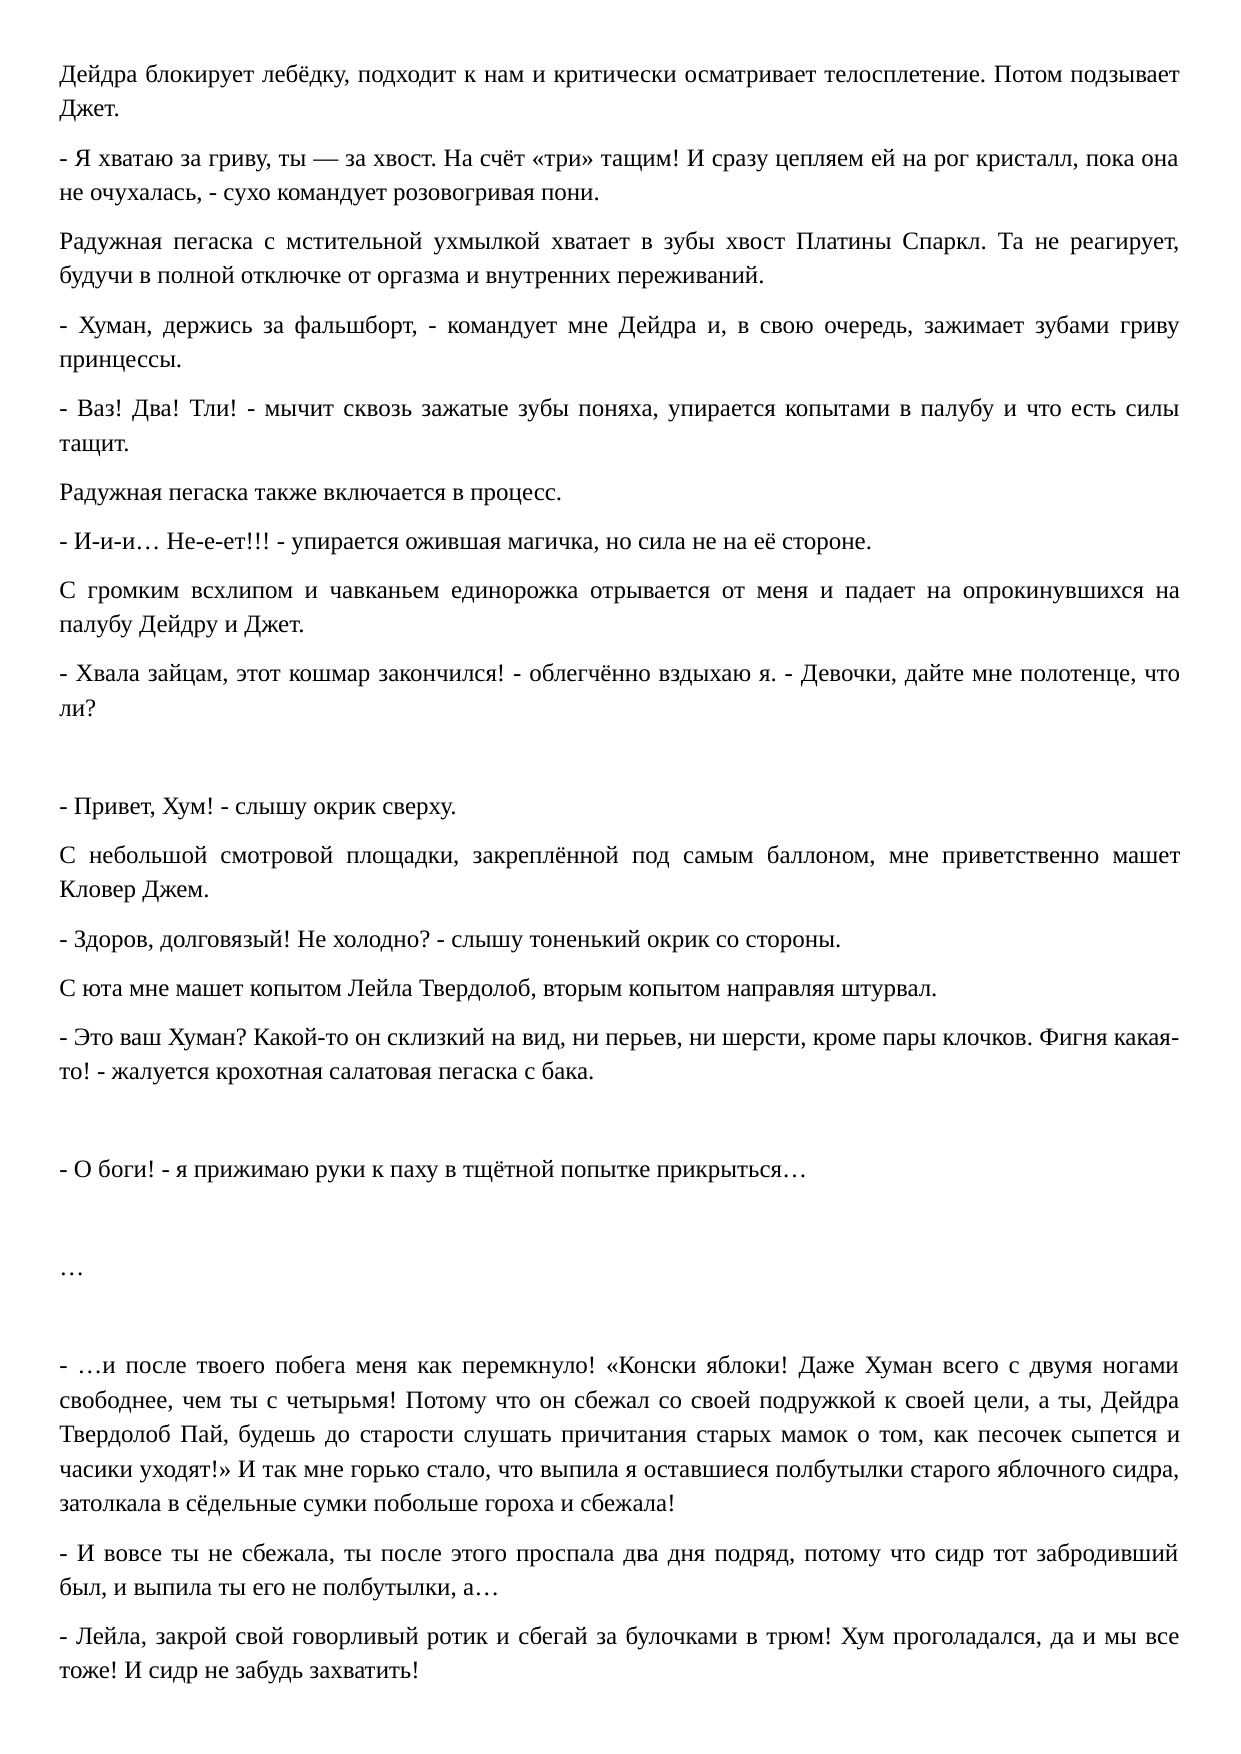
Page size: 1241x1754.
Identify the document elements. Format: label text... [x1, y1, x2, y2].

text - Я хватаю за гриву, ты — за хвост. На счёт «три» тащим! И сразу цепляем ей на рог кристалл, пока она не очухалась, - сухо командует розовогривая пони. [59, 143, 1181, 206]
text - Хвала зайцам, этот кошмар закончился! - облегчённо вздыхаю я. - Девочки, дайте мне полотенце, что ли? [59, 658, 1181, 722]
text - Хуман, держись за фальшборт, - командует мне Дейдра и, в свою очередь, зажимает зубами гриву принцессы. [59, 310, 1181, 373]
text - Привет, Хум! - слышу окрик сверху. [59, 791, 1181, 820]
text - И-и-и… Не-е-ет!!! - упирается ожившая магичка, но сила не на её стороне. [59, 526, 1181, 554]
text - …и после твоего побега меня как перемкнуло! «Конски яблоки! Даже Хуман всего с двумя ногами свободнее, чем ты с четырьмя! Потому что он сбежал со своей подружкой к своей цели, а ты, Дейдра Твердолоб Пай, будешь до старости слушать причитания старых мамок о том, как песочек сыпется и часики уходят!» И так мне горько стало, что выпила я оставшиеся полбутылки старого яблочного сидра, затолкала в сёдельные сумки побольше гороха и сбежала! [59, 1351, 1181, 1517]
text С небольшой смотровой площадки, закреплённой под самым баллоном, мне приветственно машет Кловер Джем. [59, 840, 1181, 903]
text Радужная пегаска с мстительной ухмылкой хватает в зубы хвост Платины Спаркл. Та не реагирует, будучи в полной отключке от оргазма и внутренних переживаний. [59, 226, 1181, 289]
text С юта мне машет копытом Лейла Твердолоб, вторым копытом направляя штурвал. [59, 973, 1181, 1001]
text - О боги! - я прижимаю руки к паху в тщётной попытке прикрыться… [59, 1154, 1181, 1183]
text Радужная пегаска также включается в процесс. [59, 477, 1181, 506]
text С громким всхлипом и чавканьем единорожка отрывается от меня и падает на опрокинувшихся на палубу Дейдру и Джет. [59, 575, 1181, 638]
text - Лейла, закрой свой говорливый ротик и сбегай за булочками в трюм! Хум проголадался, да и мы все тоже! И сидр не забудь захватить! [59, 1621, 1181, 1684]
text - Здоров, долговязый! Не холодно? - слышу тоненький окрик со стороны. [59, 924, 1181, 952]
text - Ваз! Два! Тли! - мычит сквозь зажатые зубы поняха, упирается копытами в палубу и что есть силы тащит. [59, 393, 1181, 456]
text - И вовсе ты не сбежала, ты после этого проспала два дня подряд, потому что сидр тот забродивший был, и выпила ты его не полбутылки, а… [59, 1538, 1181, 1601]
text - Это ваш Хуман? Какой-то он склизкий на вид, ни перьев, ни шерсти, кроме пары клочков. Фигня какая-то! - жалуется крохотная салатовая пегаска с бака. [59, 1022, 1181, 1085]
text … [59, 1252, 1181, 1281]
text Дейдра блокирует лебёдку, подходит к нам и критически осматривает телосплетение. Потом подзывает Джет. [59, 59, 1181, 122]
